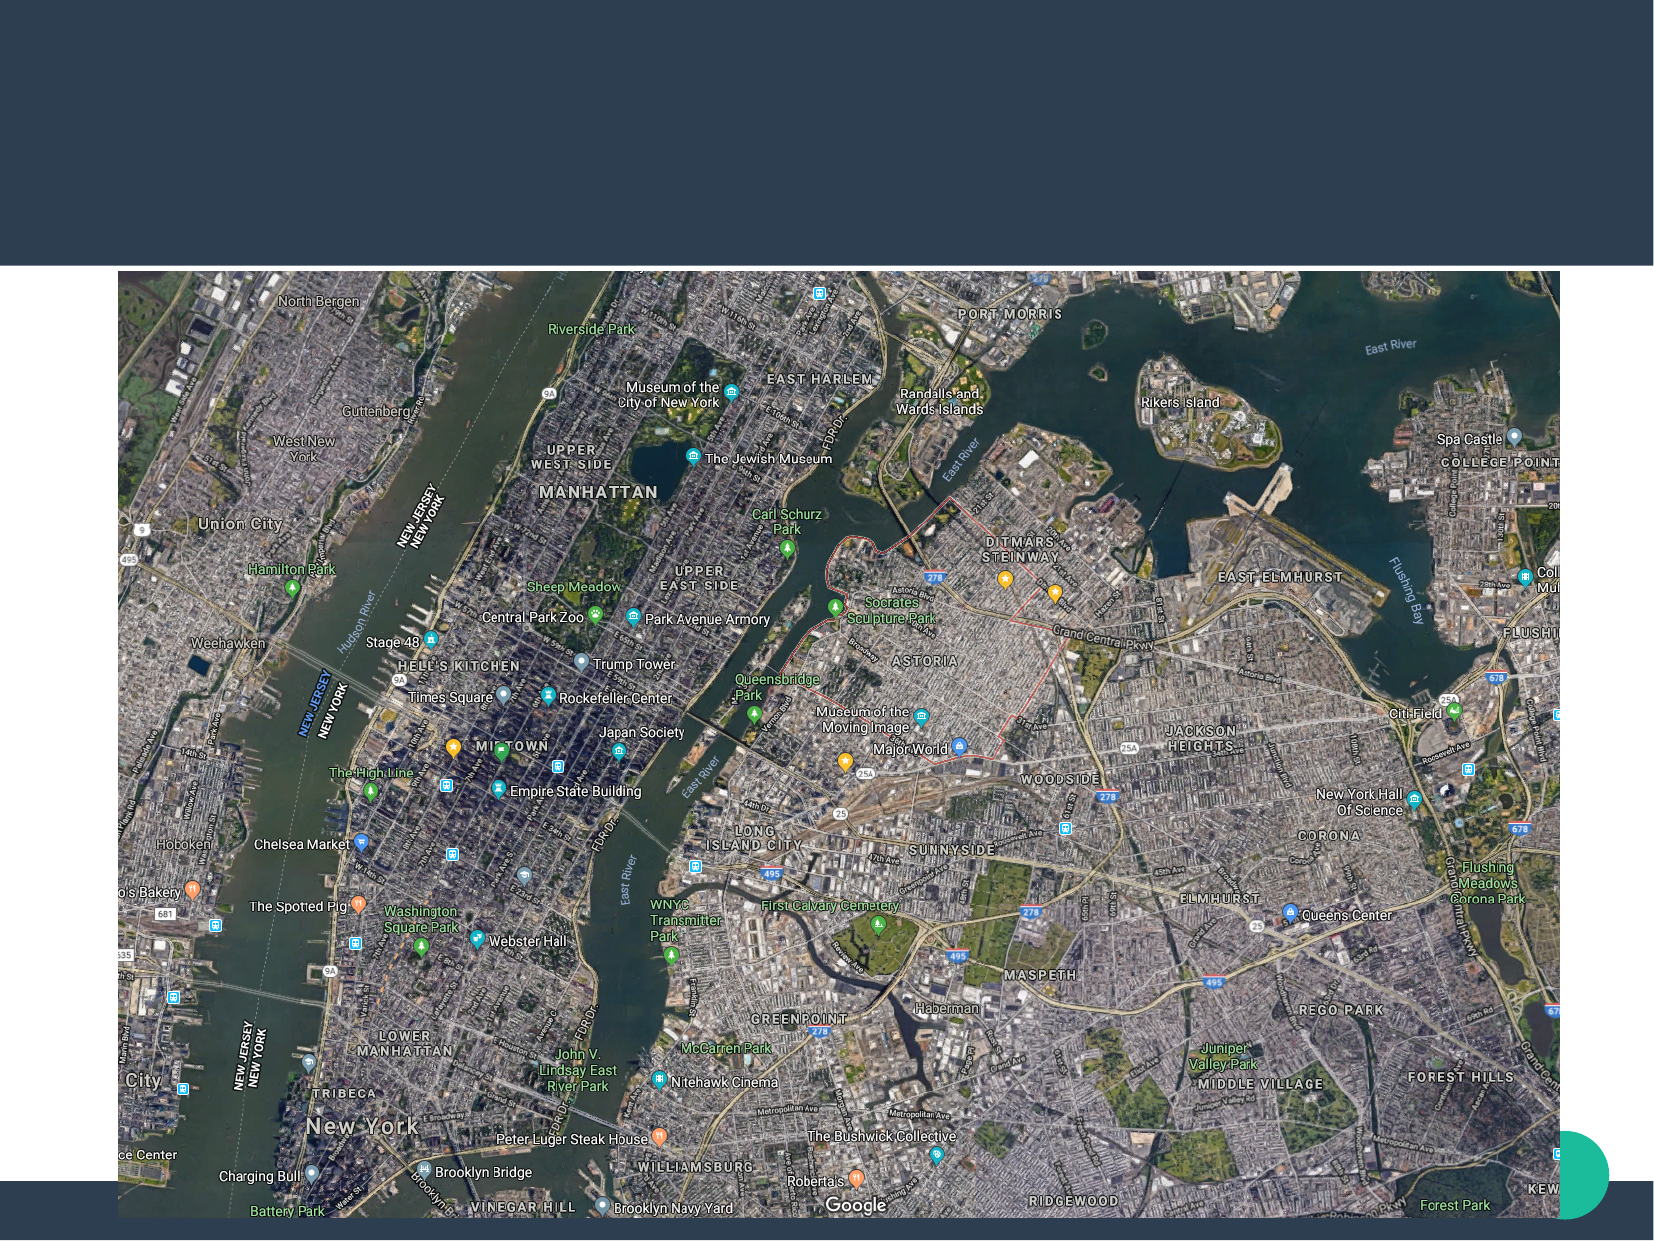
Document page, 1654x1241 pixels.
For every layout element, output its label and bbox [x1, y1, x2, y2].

picture [118, 271, 1560, 1218]
